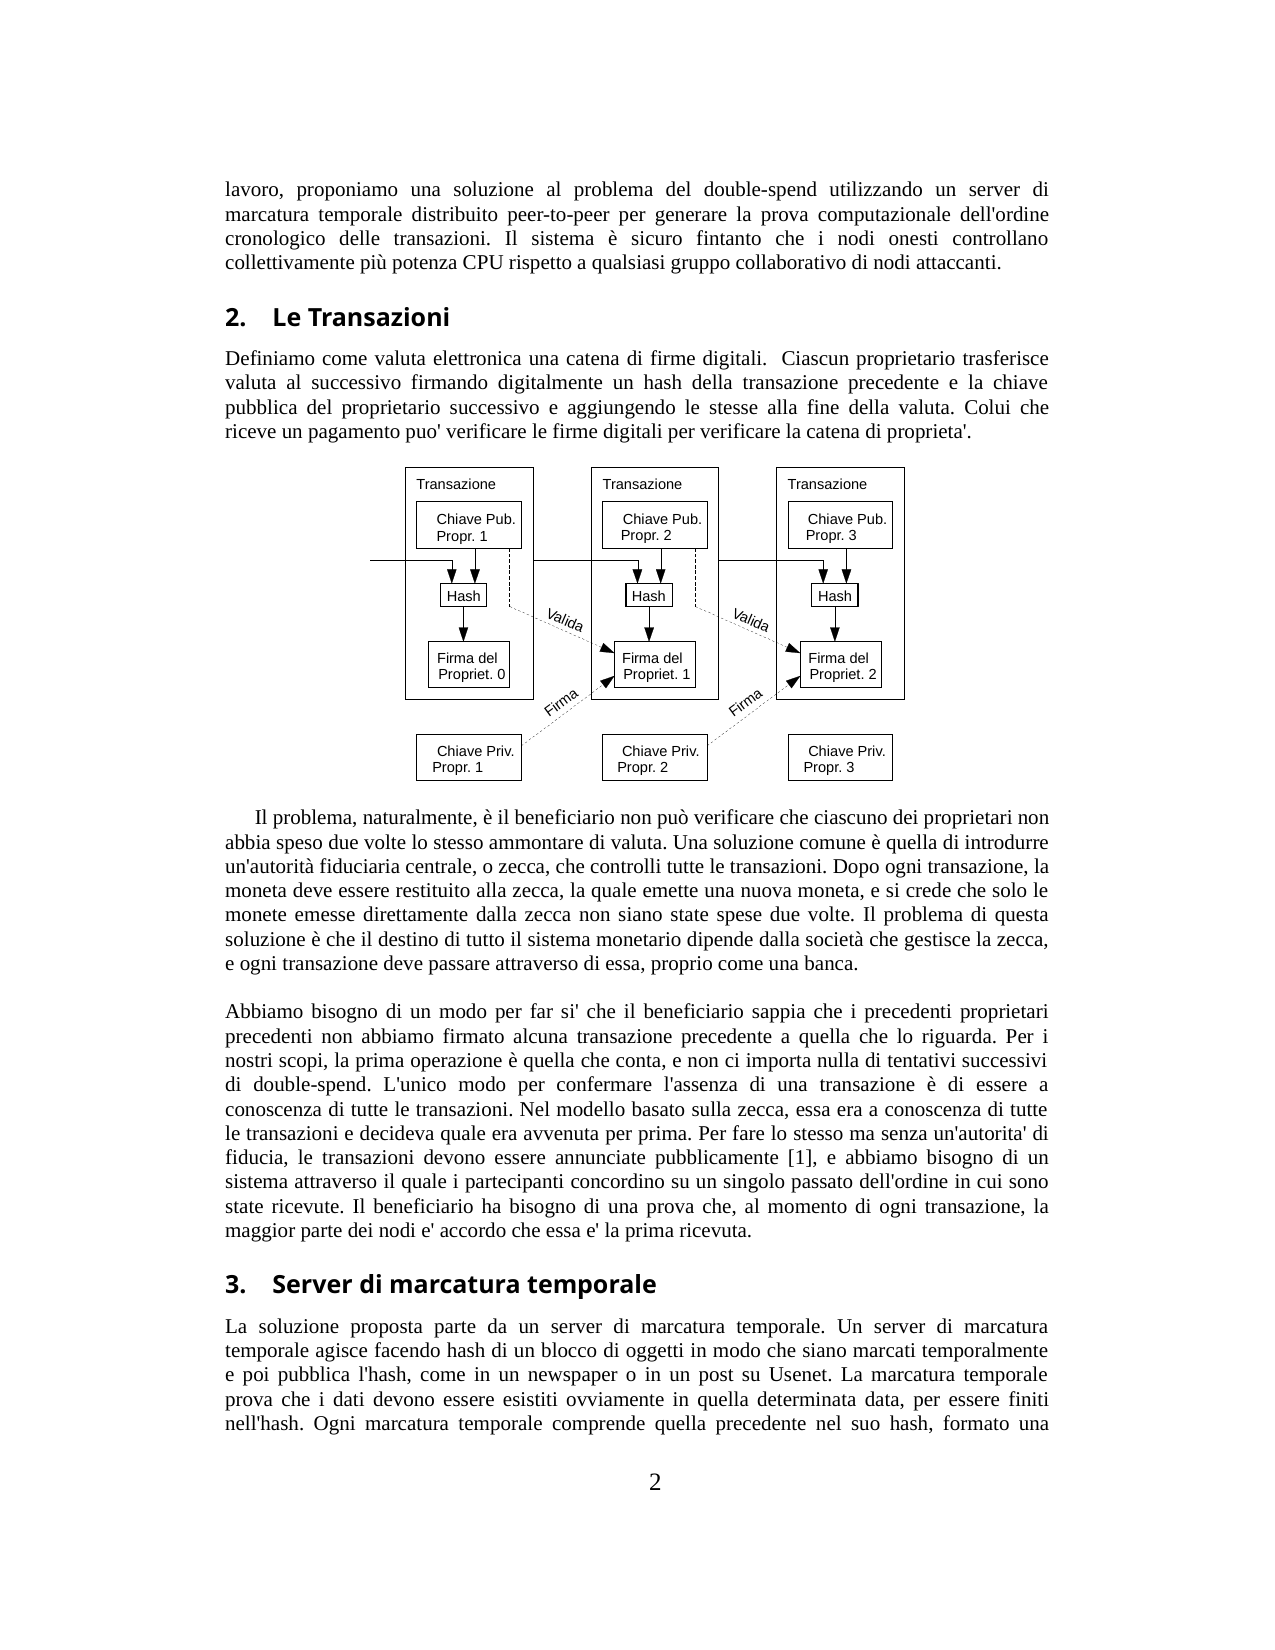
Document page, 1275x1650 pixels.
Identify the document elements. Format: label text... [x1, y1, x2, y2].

text lavoro, proponiamo una soluzione al problema del double-spend utilizzando un server di marcatura temporale distribuito peer-to-peer per generare la prova computazionale dell'ordine cronologico delle transazioni. Il sistema è sicuro fintanto che i nodi onesti controllano collettivamente più potenza CPU rispetto a qualsiasi gruppo collaborativo di nodi attaccanti. [225, 177, 1050, 274]
list Abbiamo bisogno di un modo per far si' che il beneficiario sappia che i precedenti proprietari precedenti non abbiamo firmato alcuna transazione precedente a quella che lo riguarda. Per i nostri scopi, la prima operazione è quella che conta, e non ci importa nulla di tentativi successivi di double-spend. L'unico modo per confermare l'assenza di una transazione è di essere a conoscenza di tutte le transazioni. Nel modello basato sulla zecca, essa era a conoscenza di tutte le transazioni e decideva quale era avvenuta per prima. Per fare lo stesso ma senza un'autorita' di fiducia, le transazioni devono essere annunciate pubblicamente [1], e abbiamo bisogno di un sistema attraverso il quale i partecipanti concordino su un singolo passato dell'ordine in cui sono state ricevute. Il beneficiario ha bisogno di una prova che, al momento di ogni transazione, la maggior parte dei nodi e' accordo che essa e' la prima ricevuta. [225, 975, 1050, 1242]
subtitle 3. Server di marcatura temporale [225, 1267, 1050, 1301]
list Il problema, naturalmente, è il beneficiario non può verificare che ciascuno dei proprietari non abbia speso due volte lo stesso ammontare di valuta. Una soluzione comune è quella di introdurre un'autorità fiduciaria centrale, o zecca, che controlli tutte le transazioni. Dopo ogni transazione, la moneta deve essere restituito alla zecca, la quale emette una nuova moneta, e si crede che solo le monete emesse direttamente dalla zecca non siano state spese due volte. Il problema di questa soluzione è che il destino di tutto il sistema monetario dipende dalla società che gestisce la zecca, e ogni transazione deve passare attraverso di essa, proprio come una banca. [225, 805, 1050, 975]
text La soluzione proposta parte da un server di marcatura temporale. Un server di marcatura temporale agisce facendo hash di un blocco di oggetti in modo che siano marcati temporalmente e poi pubblica l'hash, come in un newspaper o in un post su Usenet. La marcatura temporale prova che i dati devono essere esistiti ovviamente in quella determinata data, per essere finiti nell'hash. Ogni marcatura temporale comprende quella precedente nel suo hash, formato una [225, 1313, 1050, 1435]
text Definiamo come valuta elettronica una catena di firme digitali. Ciascun proprietario trasferisce valuta al successivo firmando digitalmente un hash della transazione precedente e la chiave pubblica del proprietario successivo e aggiungendo le stesse alla fine della valuta. Colui che riceve un pagamento puo' verificare le firme digitali per verificare la catena di proprieta'. [225, 346, 1050, 443]
subtitle 2. Le Transazioni [225, 299, 1050, 333]
